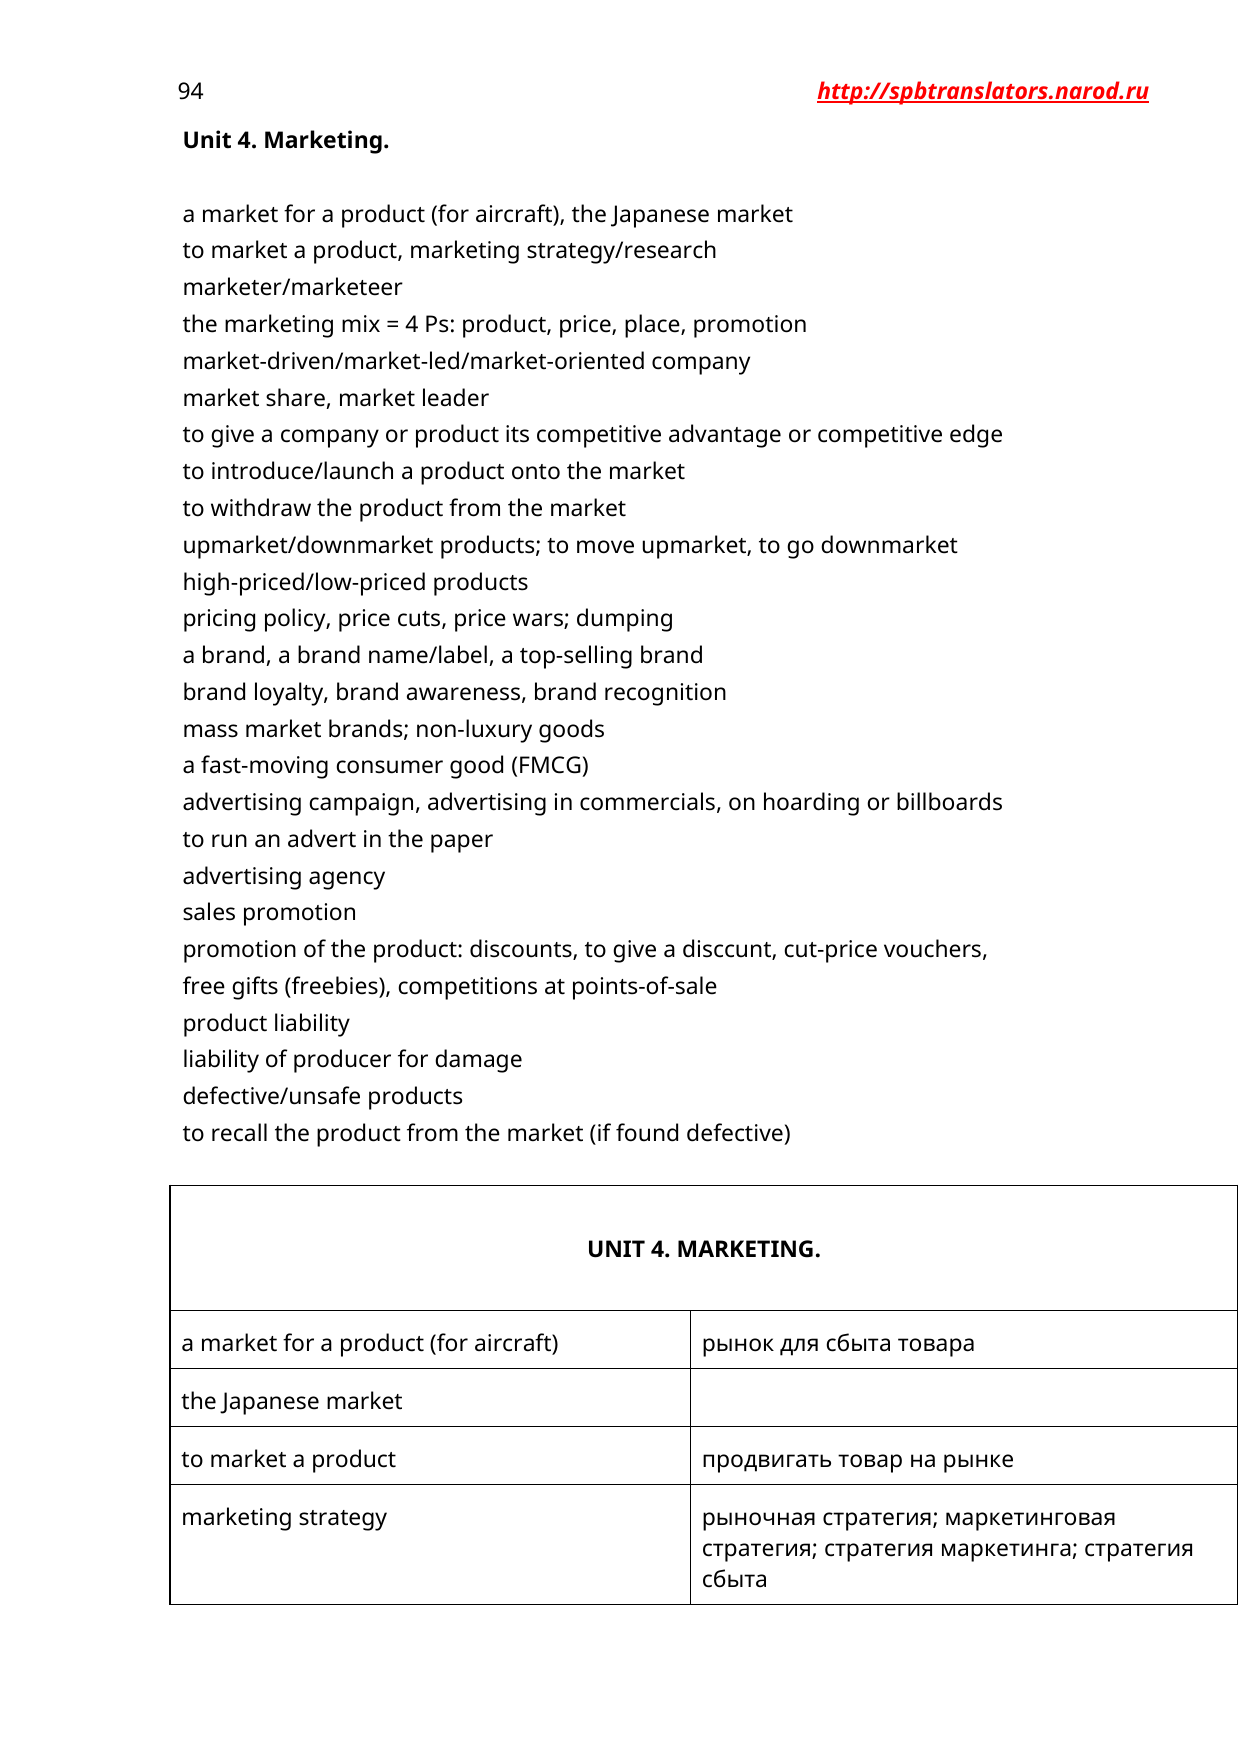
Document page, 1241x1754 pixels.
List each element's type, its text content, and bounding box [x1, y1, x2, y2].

text advertising agency [182, 859, 1152, 890]
text brand loyalty, brand awareness, brand recognition [182, 675, 1152, 706]
table_cell рынок для сбыта товара [691, 1311, 1237, 1368]
table_cell marketing strategy [171, 1485, 690, 1604]
text Unit 4. Marketing. [182, 124, 1152, 155]
text market share, market leader [182, 381, 1152, 412]
text high-priced/low-priced products [182, 565, 1152, 596]
table_cell продвигать товар на рынке [691, 1427, 1237, 1484]
table_header UNIT 4. MARKETING. [171, 1186, 1237, 1310]
text a fast-moving consumer good (FMCG) [182, 749, 1152, 780]
table_cell a market for a product (for aircraft) [171, 1311, 690, 1368]
text to give a company or product its competitive advantage or competitive edge [182, 418, 1152, 449]
text sales promotion [182, 896, 1152, 927]
text to run an advert in the paper [182, 822, 1152, 853]
text upmarket/downmarket products; to move upmarket, to go downmarket [182, 528, 1152, 559]
text defective/unsafe products [182, 1080, 1152, 1111]
text the marketing mix = 4 Ps: product, price, place, promotion [182, 307, 1152, 339]
text marketer/marketeer [182, 271, 1152, 302]
text a market for a product (for aircraft), the Japanese market [182, 197, 1152, 228]
table_cell the Japanese market [171, 1369, 690, 1426]
text free gifts (freebies), competitions at points-of-sale [182, 969, 1152, 1001]
text market-driven/market-led/market-oriented company [182, 344, 1152, 376]
text to withdraw the product from the market [182, 491, 1152, 523]
text pricing policy, price cuts, price wars; dumping [182, 602, 1152, 633]
text liability of producer for damage [182, 1043, 1152, 1074]
text promotion of the product: discounts, to give a disccunt, cut-price vouchers, [182, 933, 1152, 964]
text to introduce/launch a product onto the market [182, 454, 1152, 486]
text advertising campaign, advertising in commercials, on hoarding or billboards [182, 786, 1152, 817]
text mass market brands; non-luxury goods [182, 712, 1152, 743]
text a brand, a brand name/label, a top-selling brand [182, 638, 1152, 670]
table_cell рыночная стратегия; маркетинговая стратегия; стратегия маркетинга; стратегия сбыта [691, 1485, 1237, 1604]
text to recall the product from the market (if found defective) [182, 1116, 1152, 1148]
text to market a product, marketing strategy/research [182, 234, 1152, 265]
table_cell to market a product [171, 1427, 690, 1484]
table_cell [691, 1369, 1237, 1426]
text product liability [182, 1006, 1152, 1037]
